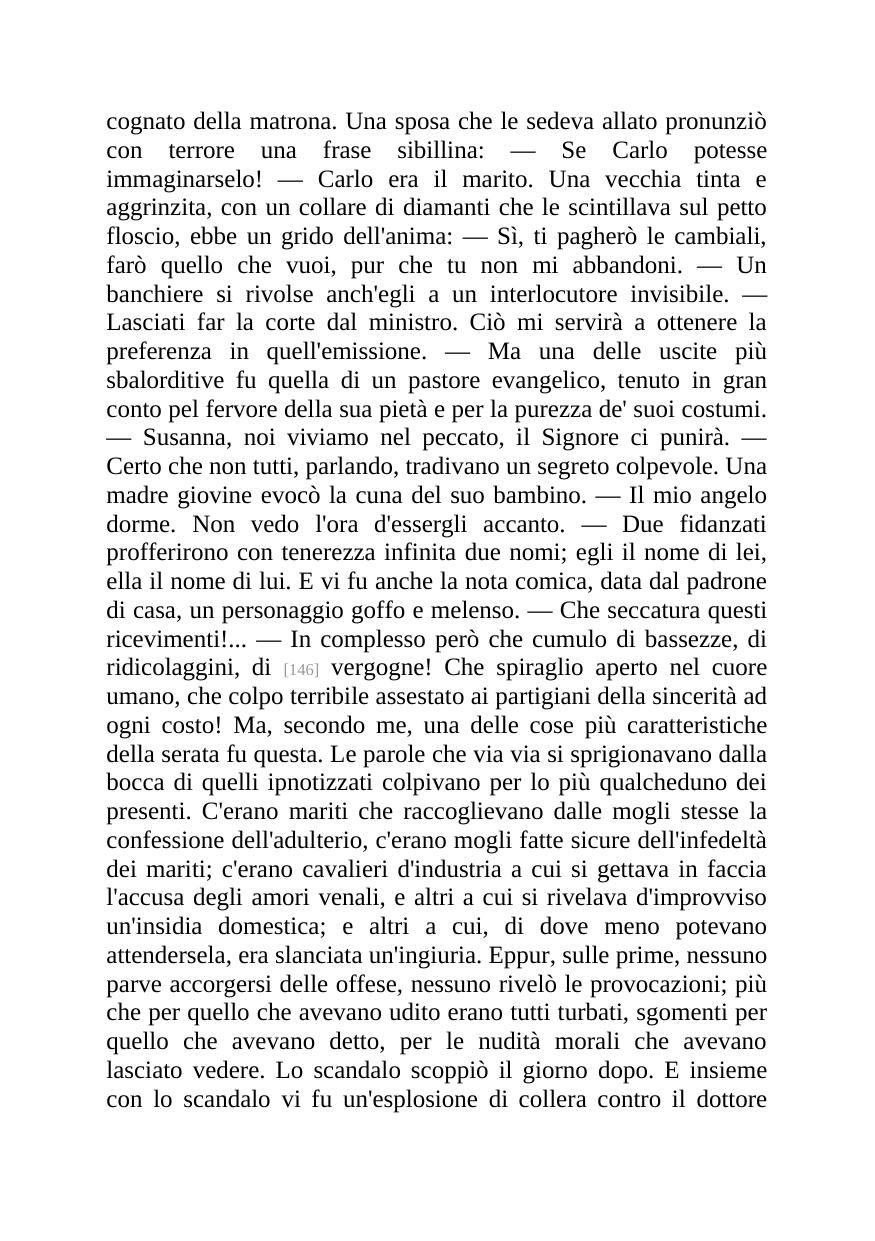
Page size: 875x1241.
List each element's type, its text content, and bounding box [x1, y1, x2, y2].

text cognato della matrona. Una sposa che le sedeva allato pronunziò con terrore una frase sibillina: — Se Carlo potesse immaginarselo! — Carlo era il marito. Una vecchia tinta e aggrinzita, con un collare di diamanti che le scintillava sul petto floscio, ebbe un grido dell'anima: — Sì, ti pagherò le cambiali, farò quello che vuoi, pur che tu non mi abbandoni. — Un banchiere si rivolse anch'egli a un interlocutore invisibile. — Lasciati far la corte dal ministro. Ciò mi servirà a ottenere la preferenza in quell'emissione. — Ma una delle uscite più sbalorditive fu quella di un pastore evangelico, tenuto in gran conto pel fervore della sua pietà e per la purezza de' suoi costumi. — Susanna, noi viviamo nel peccato, il Signore ci punirà. — Certo che non tutti, parlando, tradivano un segreto colpevole. Una madre giovine evocò la cuna del suo bambino. — Il mio angelo dorme. Non vedo l'ora d'essergli accanto. — Due fidanzati profferirono con tenerezza infinita due nomi; egli il nome di lei, ella il nome di lui. E vi fu anche la nota comica, data dal padrone di casa, un personaggio goffo e melenso. — Che seccatura questi ricevimenti!... — In complesso però che cumulo di bassezze, di ridicolaggini, di [146] vergogne! Che spiraglio aperto nel cuore umano, che colpo terribile assestato ai partigiani della sincerità ad ogni costo! Ma, secondo me, una delle cose più caratteristiche della serata fu questa. Le parole che via via si sprigionavano dalla bocca di quelli ipnotizzati colpivano per lo più qualcheduno dei presenti. C'erano mariti che raccoglievano dalle mogli stesse la confessione dell'adulterio, c'erano mogli fatte sicure dell'infedeltà dei mariti; c'erano cavalieri d'industria a cui si gettava in faccia l'accusa degli amori venali, e altri a cui si rivelava d'improvviso un'insidia domestica; e altri a cui, di dove meno potevano attendersela, era slanciata un'ingiuria. Eppur, sulle prime, nessuno parve accorgersi delle offese, nessuno rivelò le provocazioni; più che per quello che avevano udito erano tutti turbati, sgomenti per quello che avevano detto, per le nudità morali che avevano lasciato vedere. Lo scandalo scoppiò il giorno dopo. E insieme con lo scandalo vi fu un'esplosione di collera contro il dottore [106, 106, 768, 1112]
